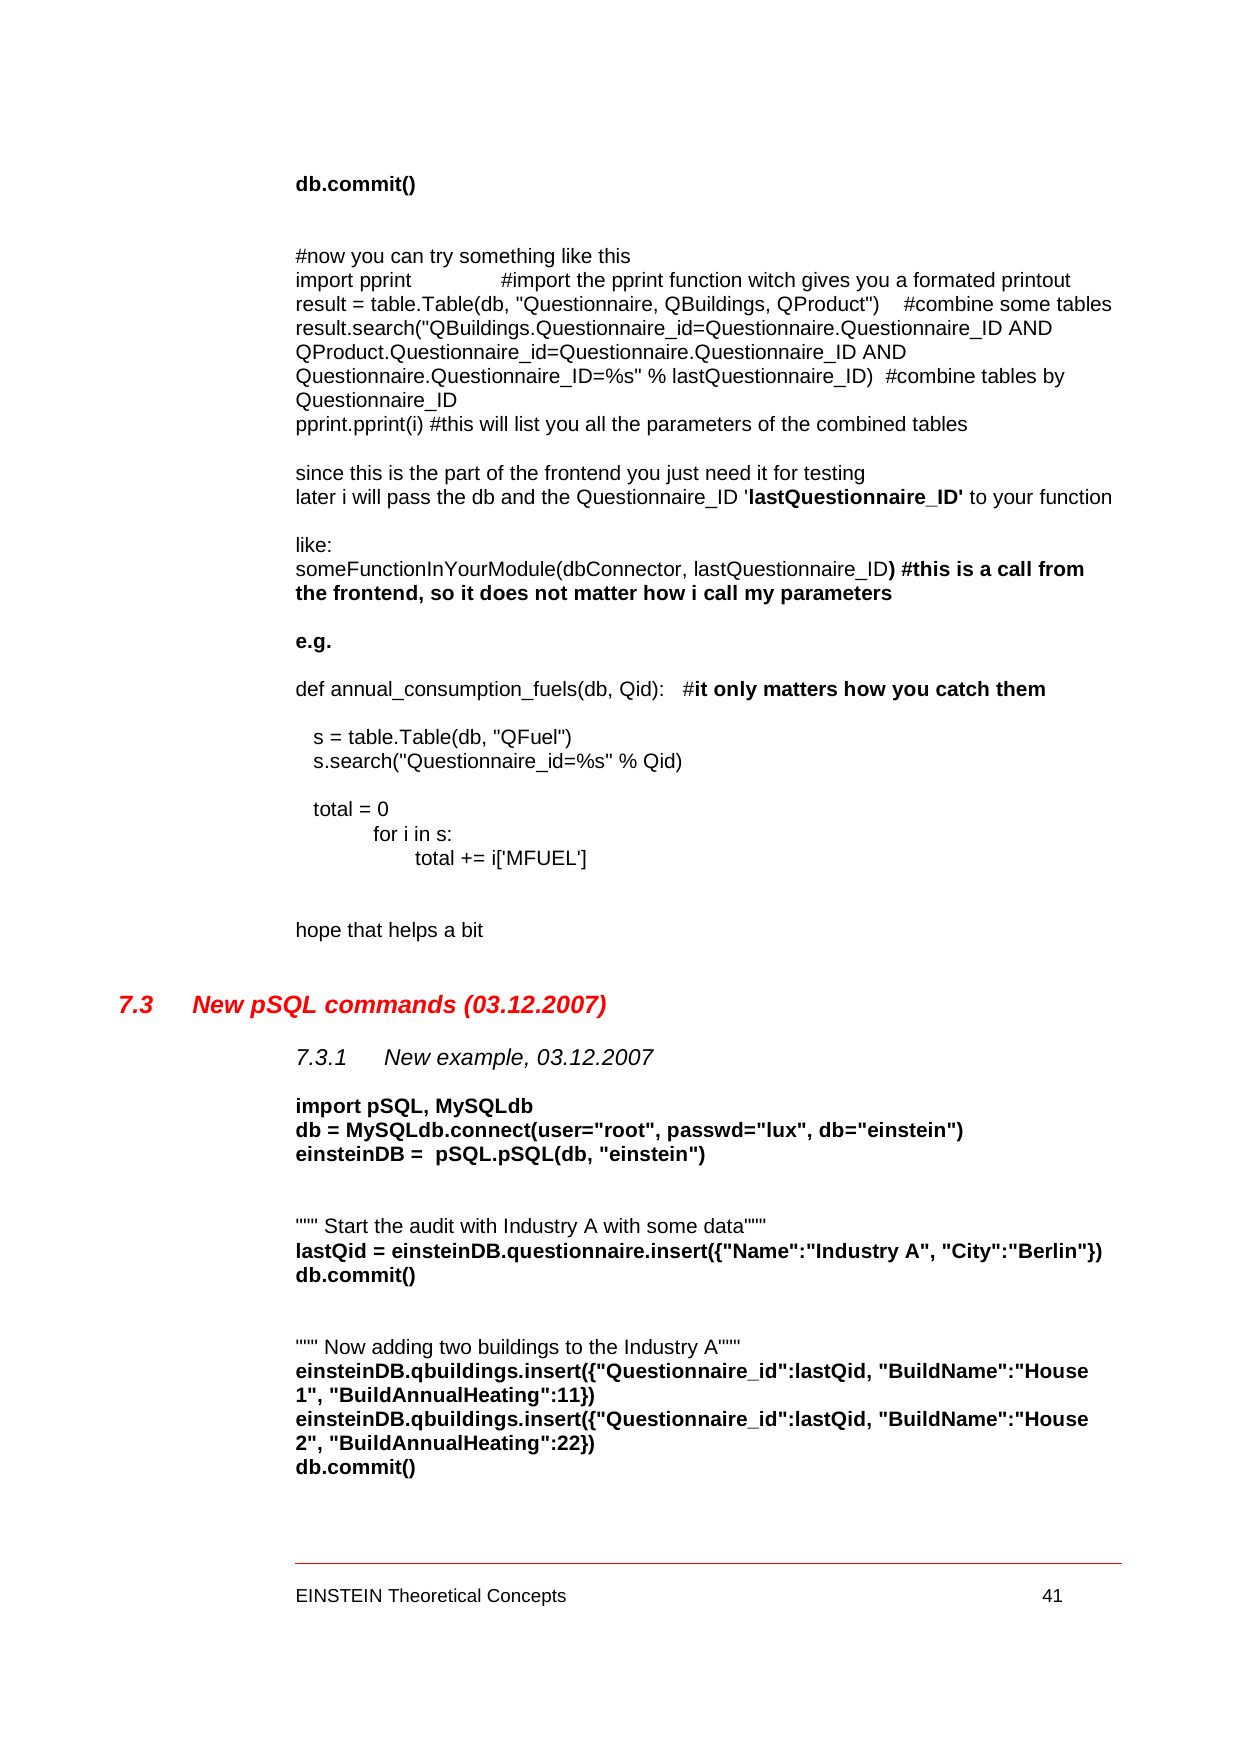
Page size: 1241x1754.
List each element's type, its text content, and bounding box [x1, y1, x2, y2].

text """ Start the audit with Industry A with some data""" [295, 1214, 1122, 1238]
text db.commit() [295, 1263, 1122, 1287]
text db.commit() [295, 1455, 1122, 1479]
subtitle New pSQL commands (03.12.2007) [118, 990, 1122, 1019]
text einsteinDB = pSQL.pSQL(db, "einstein") [295, 1142, 1122, 1166]
text db = MySQLdb.connect(user="root", passwd="lux", db="einstein") [295, 1118, 1122, 1142]
text einsteinDB.qbuildings.insert({"Questionnaire_id":lastQid, "BuildName":"House 1", "BuildAnnualHeating":11}) [295, 1359, 1122, 1407]
text lastQid = einsteinDB.questionnaire.insert({"Name":"Industry A", "City":"Berlin"}) [295, 1238, 1122, 1263]
subtitle New example, 03.12.2007 [295, 1043, 1122, 1070]
text einsteinDB.qbuildings.insert({"Questionnaire_id":lastQid, "BuildName":"House 2", "BuildAnnualHeating":22}) [295, 1407, 1122, 1455]
text db.commit() #now you can try something like this import pprint #import the pprint function witch gives you a formated printout result = table.Table(db, "Questionnaire, QBuildings, QProduct") #combine some tables result.search("QBuildings.Questionnaire_id=Questionnaire.Questionnaire_ID AND QProduct.Questionnaire_id=Questionnaire.Questionnaire_ID AND Questionnaire.Questionnaire_ID=%s" % lastQuestionnaire_ID) #combine tables by Questionnaire_ID pprint.pprint(i) #this will list you all the parameters of the combined tables since this is the part of the frontend you just need it for testing later i will pass the db and the Questionnaire_ID 'lastQuestionnaire_ID' to your function like: someFunctionInYourModule(dbConnector, lastQuestionnaire_ID) #this is a call from the frontend, so it does not matter how i call my parameters e.g. def annual_consumption_fuels(db, Qid): #it only matters how you catch them s = table.Table(db, "QFuel") s.search("Questionnaire_id=%s" % Qid) total = 0 for i in s: total += i['MFUEL'] hope that helps a bit [295, 148, 1122, 942]
text import pSQL, MySQLdb [295, 1094, 1122, 1118]
text """ Now adding two buildings to the Industry A""" [295, 1335, 1122, 1359]
